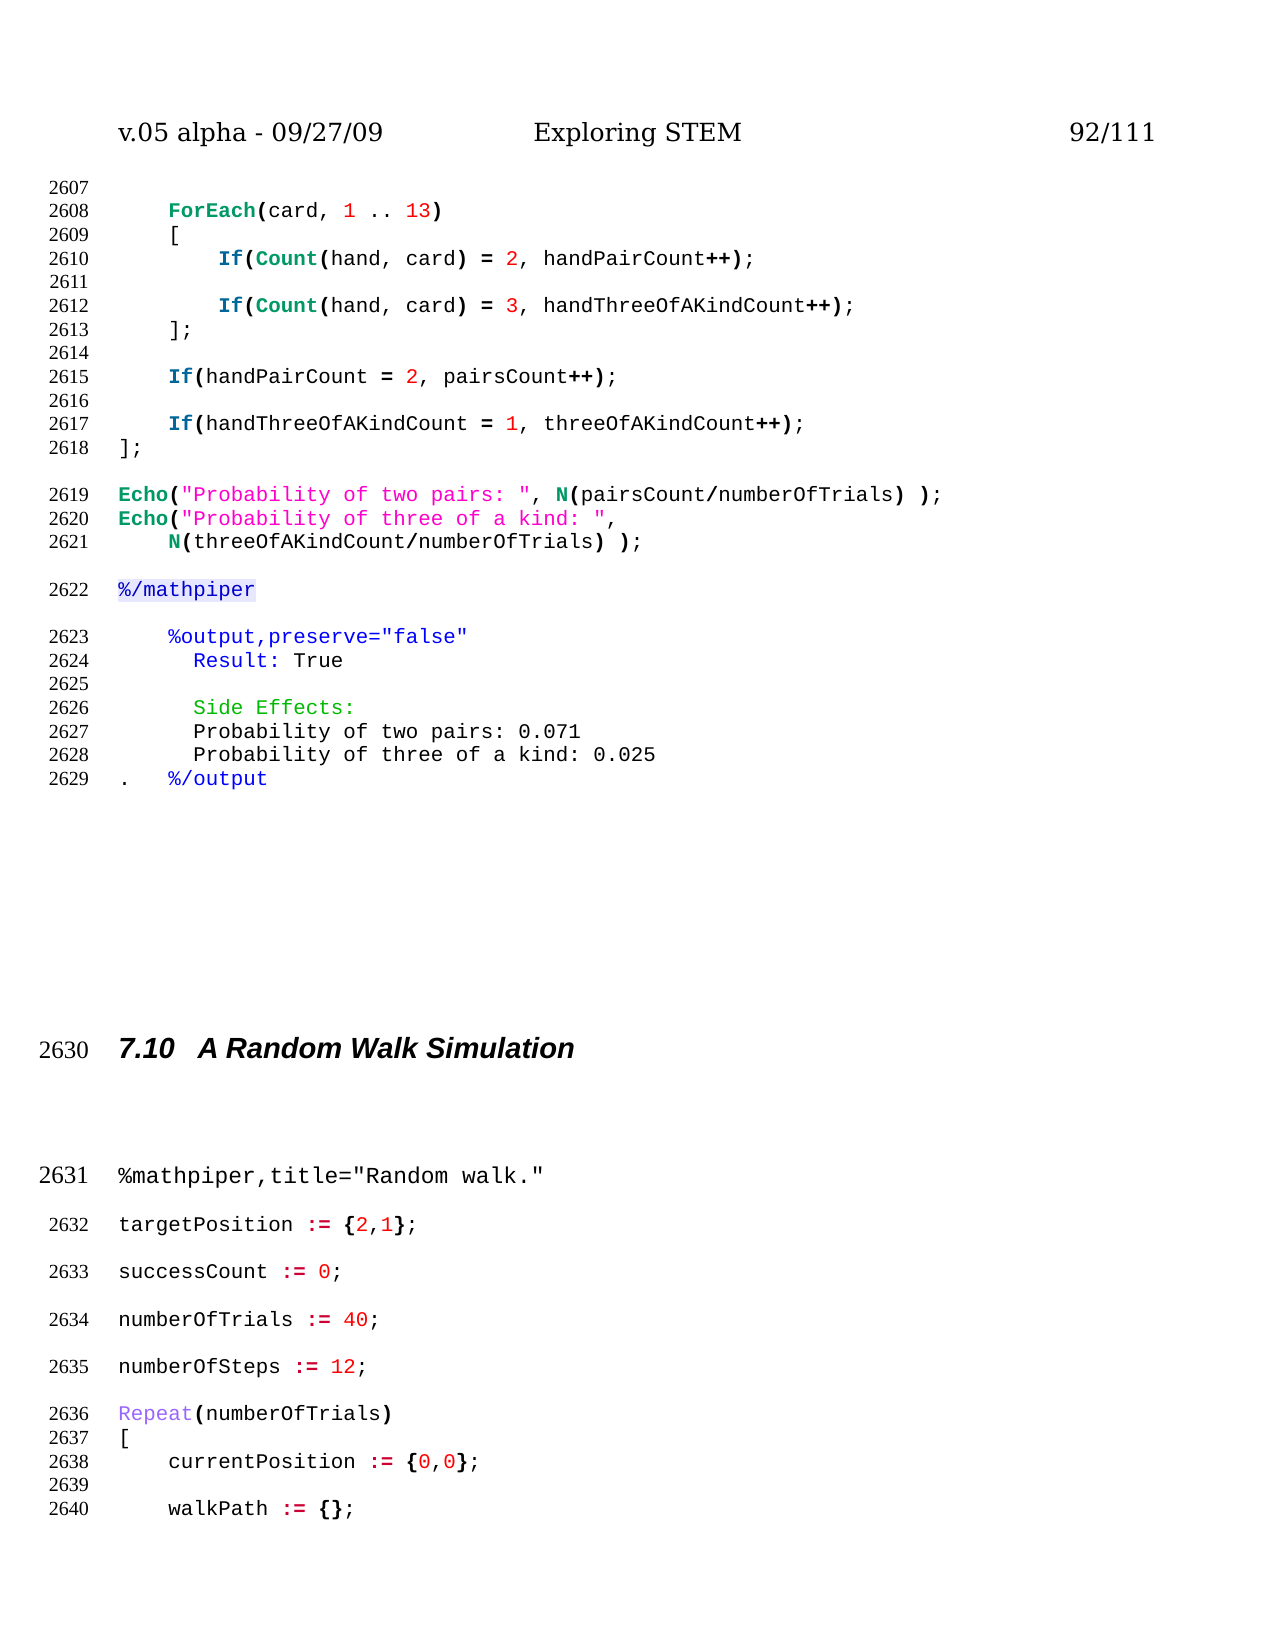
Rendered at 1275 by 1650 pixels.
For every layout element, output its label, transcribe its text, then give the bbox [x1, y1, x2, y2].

text If(Count(hand, card) = 3, handThreeOfAKindCount++); [118, 295, 1157, 319]
text Echo("Probability of two pairs: ", N(pairsCount/numberOfTrials) ); [118, 484, 1157, 508]
text Probability of two pairs: 0.071 [118, 721, 1157, 744]
text %mathpiper,title="Random walk." [118, 1164, 1157, 1191]
text Echo("Probability of three of a kind: ", [118, 508, 1157, 531]
text [ [118, 1427, 1157, 1451]
text numberOfSteps := 12; [118, 1356, 1157, 1380]
text If(handThreeOfAKindCount = 1, threeOfAKindCount++); [118, 413, 1157, 437]
text successCount := 0; [118, 1261, 1157, 1285]
text ]; [118, 319, 1157, 342]
subtitle A Random Walk Simulation [118, 1031, 1157, 1064]
text %output,preserve="false" [118, 626, 1157, 650]
text If(handPairCount = 2, pairsCount++); [118, 366, 1157, 389]
text numberOfTrials := 40; [118, 1309, 1157, 1332]
text . %/output [118, 768, 1157, 792]
text N(threeOfAKindCount/numberOfTrials) ); [118, 531, 1157, 555]
text Repeat(numberOfTrials) [118, 1403, 1157, 1427]
text currentPosition := {0,0}; [118, 1451, 1157, 1474]
text targetPosition := {2,1}; [118, 1214, 1157, 1238]
text walkPath := {}; [118, 1498, 1157, 1522]
text ]; [118, 437, 1157, 461]
text [ [118, 224, 1157, 248]
text If(Count(hand, card) = 2, handPairCount++); [118, 248, 1157, 271]
text %/mathpiper [118, 579, 1157, 602]
text ForEach(card, 1 .. 13) [118, 200, 1157, 224]
text Result: True [118, 650, 1157, 673]
text Probability of three of a kind: 0.025 [118, 744, 1157, 768]
text Side Effects: [118, 697, 1157, 721]
